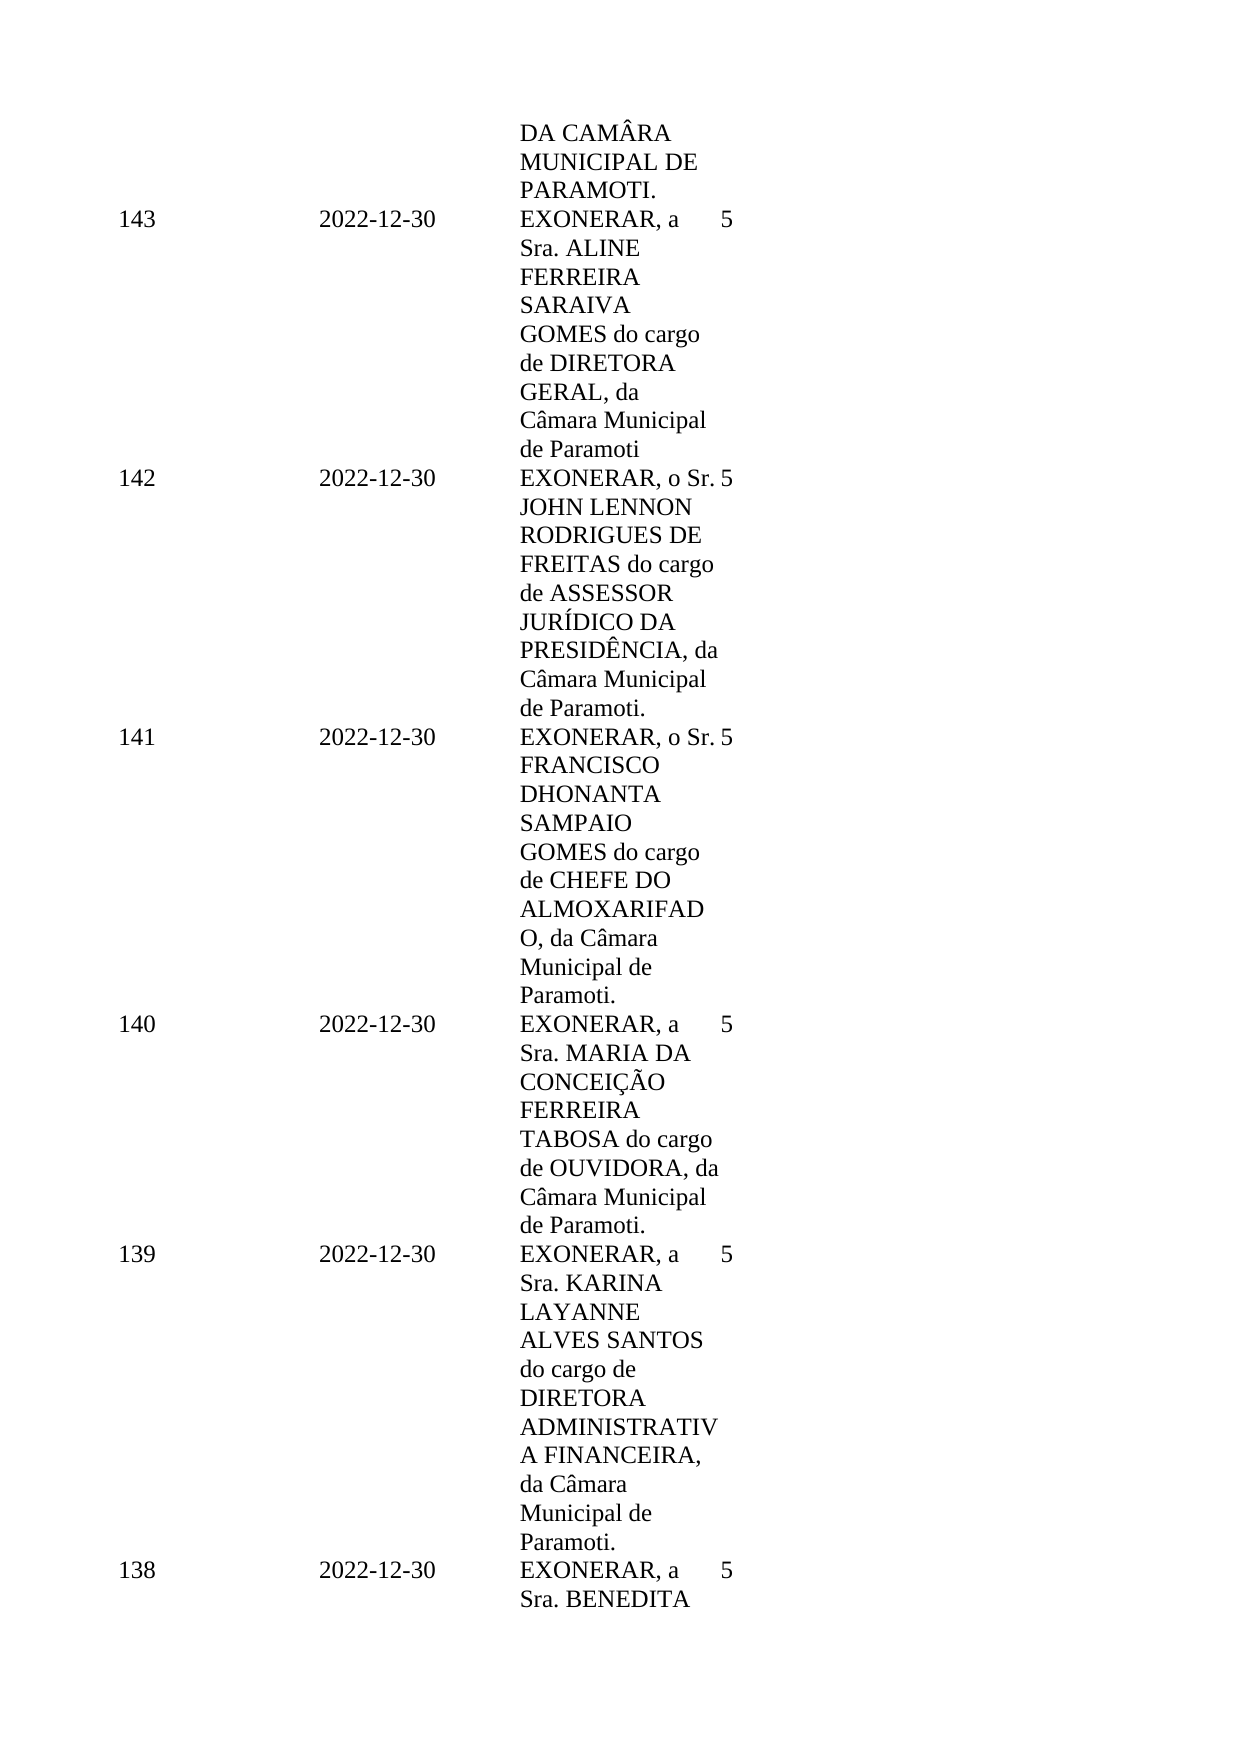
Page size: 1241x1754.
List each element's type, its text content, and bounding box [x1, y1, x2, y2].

table_cell [319, 118, 519, 204]
table_cell EXONERAR, a Sra. ALINE FERREIRA SARAIVA GOMES do cargo de DIRETORA GERAL, da Câmara Municipal de Paramoti [520, 204, 720, 463]
table_cell EXONERAR, a Sra. KARINA LAYANNE ALVES SANTOS do cargo de DIRETORA ADMINISTRATIVA FINANCEIRA, da Câmara Municipal de Paramoti. [520, 1239, 720, 1556]
table_cell 5 [720, 722, 921, 1009]
table_cell [118, 118, 319, 204]
table_cell [720, 118, 921, 204]
table_cell 2022-12-30 [319, 1239, 519, 1556]
table_cell EXONERAR, o Sr. JOHN LENNON RODRIGUES DE FREITAS do cargo de ASSESSOR JURÍDICO DA PRESIDÊNCIA, da Câmara Municipal de Paramoti. [520, 463, 720, 722]
table_cell 141 [118, 722, 319, 1009]
table_cell [921, 1556, 1122, 1613]
table_cell 140 [118, 1009, 319, 1239]
table_cell 2022-12-30 [319, 722, 519, 1009]
table_cell [921, 463, 1122, 722]
table_cell 2022-12-30 [319, 1556, 519, 1613]
table_cell 5 [720, 1556, 921, 1613]
table_cell 139 [118, 1239, 319, 1556]
table_cell [921, 1239, 1122, 1556]
table_cell EXONERAR, a Sra. MARIA DA CONCEIÇÃO FERREIRA TABOSA do cargo de OUVIDORA, da Câmara Municipal de Paramoti. [520, 1009, 720, 1239]
table_cell 138 [118, 1556, 319, 1613]
table_cell EXONERAR, a Sra. BENEDITA [520, 1556, 720, 1613]
table_cell 2022-12-30 [319, 204, 519, 463]
table_cell 5 [720, 1239, 921, 1556]
table_cell 143 [118, 204, 319, 463]
table_cell 2022-12-30 [319, 1009, 519, 1239]
table_cell [921, 1009, 1122, 1239]
table_cell 142 [118, 463, 319, 722]
table_cell 2022-12-30 [319, 463, 519, 722]
table_cell EXONERAR, o Sr. FRANCISCO DHONANTA SAMPAIO GOMES do cargo de CHEFE DO ALMOXARIFADO, da Câmara Municipal de Paramoti. [520, 722, 720, 1009]
table_cell [921, 204, 1122, 463]
table_cell 5 [720, 463, 921, 722]
table_cell [921, 118, 1122, 204]
table_cell 5 [720, 204, 921, 463]
table_cell 5 [720, 1009, 921, 1239]
table_cell [921, 722, 1122, 1009]
table_cell DA CAMÂRA MUNICIPAL DE PARAMOTI. [520, 118, 720, 204]
